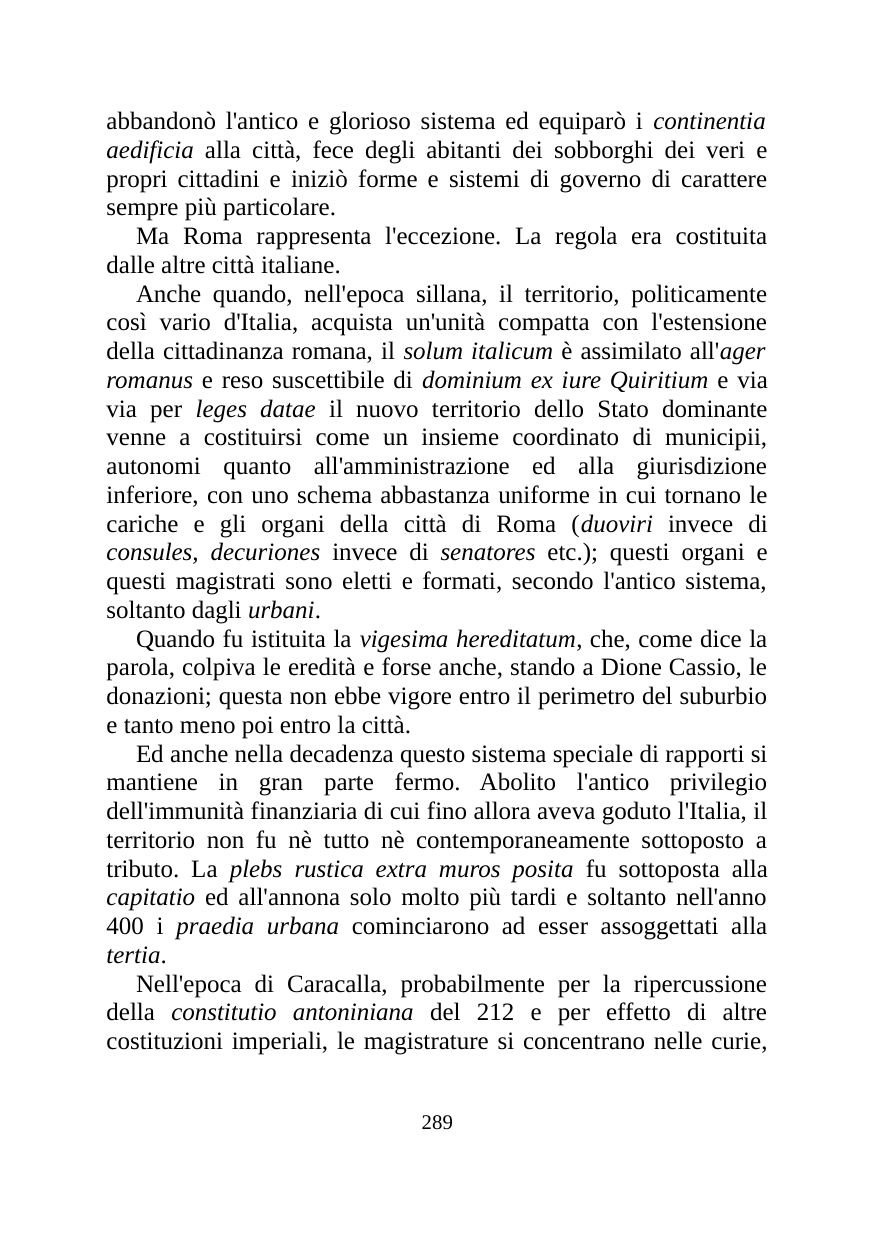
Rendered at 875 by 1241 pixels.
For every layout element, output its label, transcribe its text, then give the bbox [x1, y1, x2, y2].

text Ed anche nella decadenza questo sistema speciale di rapporti si mantiene in gran parte fermo. Abolito l'antico privilegio dell'immunità finanziaria di cui fino allora aveva goduto l'Italia, il territorio non fu nè tutto nè contemporaneamente sottoposto a tributo. La plebs rustica extra muros posita fu sottoposta alla capitatio ed all'annona solo molto più tardi e soltanto nell'anno 400 i praedia urbana cominciarono ad esser assoggettati alla tertia. [106, 739, 768, 969]
text Nell'epoca di Caracalla, probabilmente per la ripercussione della constitutio antoniniana del 212 e per effetto di altre costituzioni imperiali, le magistrature si concentrano nelle curie, [106, 969, 768, 1055]
text Anche quando, nell'epoca sillana, il territorio, politicamente così vario d'Italia, acquista un'unità compatta con l'estensione della cittadinanza romana, il solum italicum è assimilato all'ager romanus e reso suscettibile di dominium ex iure Quiritium e via via per leges datae il nuovo territorio dello Stato dominante venne a costituirsi come un insieme coordinato di municipii, autonomi quanto all'amministrazione ed alla giurisdizione inferiore, con uno schema abbastanza uniforme in cui tornano le cariche e gli organi della città di Roma (duoviri invece di consules, decuriones invece di senatores etc.); questi organi e questi magistrati sono eletti e formati, secondo l'antico sistema, soltanto dagli urbani. [106, 279, 768, 624]
text abbandonò l'antico e glorioso sistema ed equiparò i continentia aedificia alla città, fece degli abitanti dei sobborghi dei veri e propri cittadini e iniziò forme e sistemi di governo di carattere sempre più particolare. [106, 106, 768, 221]
text Ma Roma rappresenta l'eccezione. La regola era costituita dalle altre città italiane. [106, 221, 768, 279]
text Quando fu istituita la vigesima hereditatum, che, come dice la parola, colpiva le eredità e forse anche, stando a Dione Cassio, le donazioni; questa non ebbe vigore entro il perimetro del suburbio e tanto meno poi entro la città. [106, 624, 768, 739]
